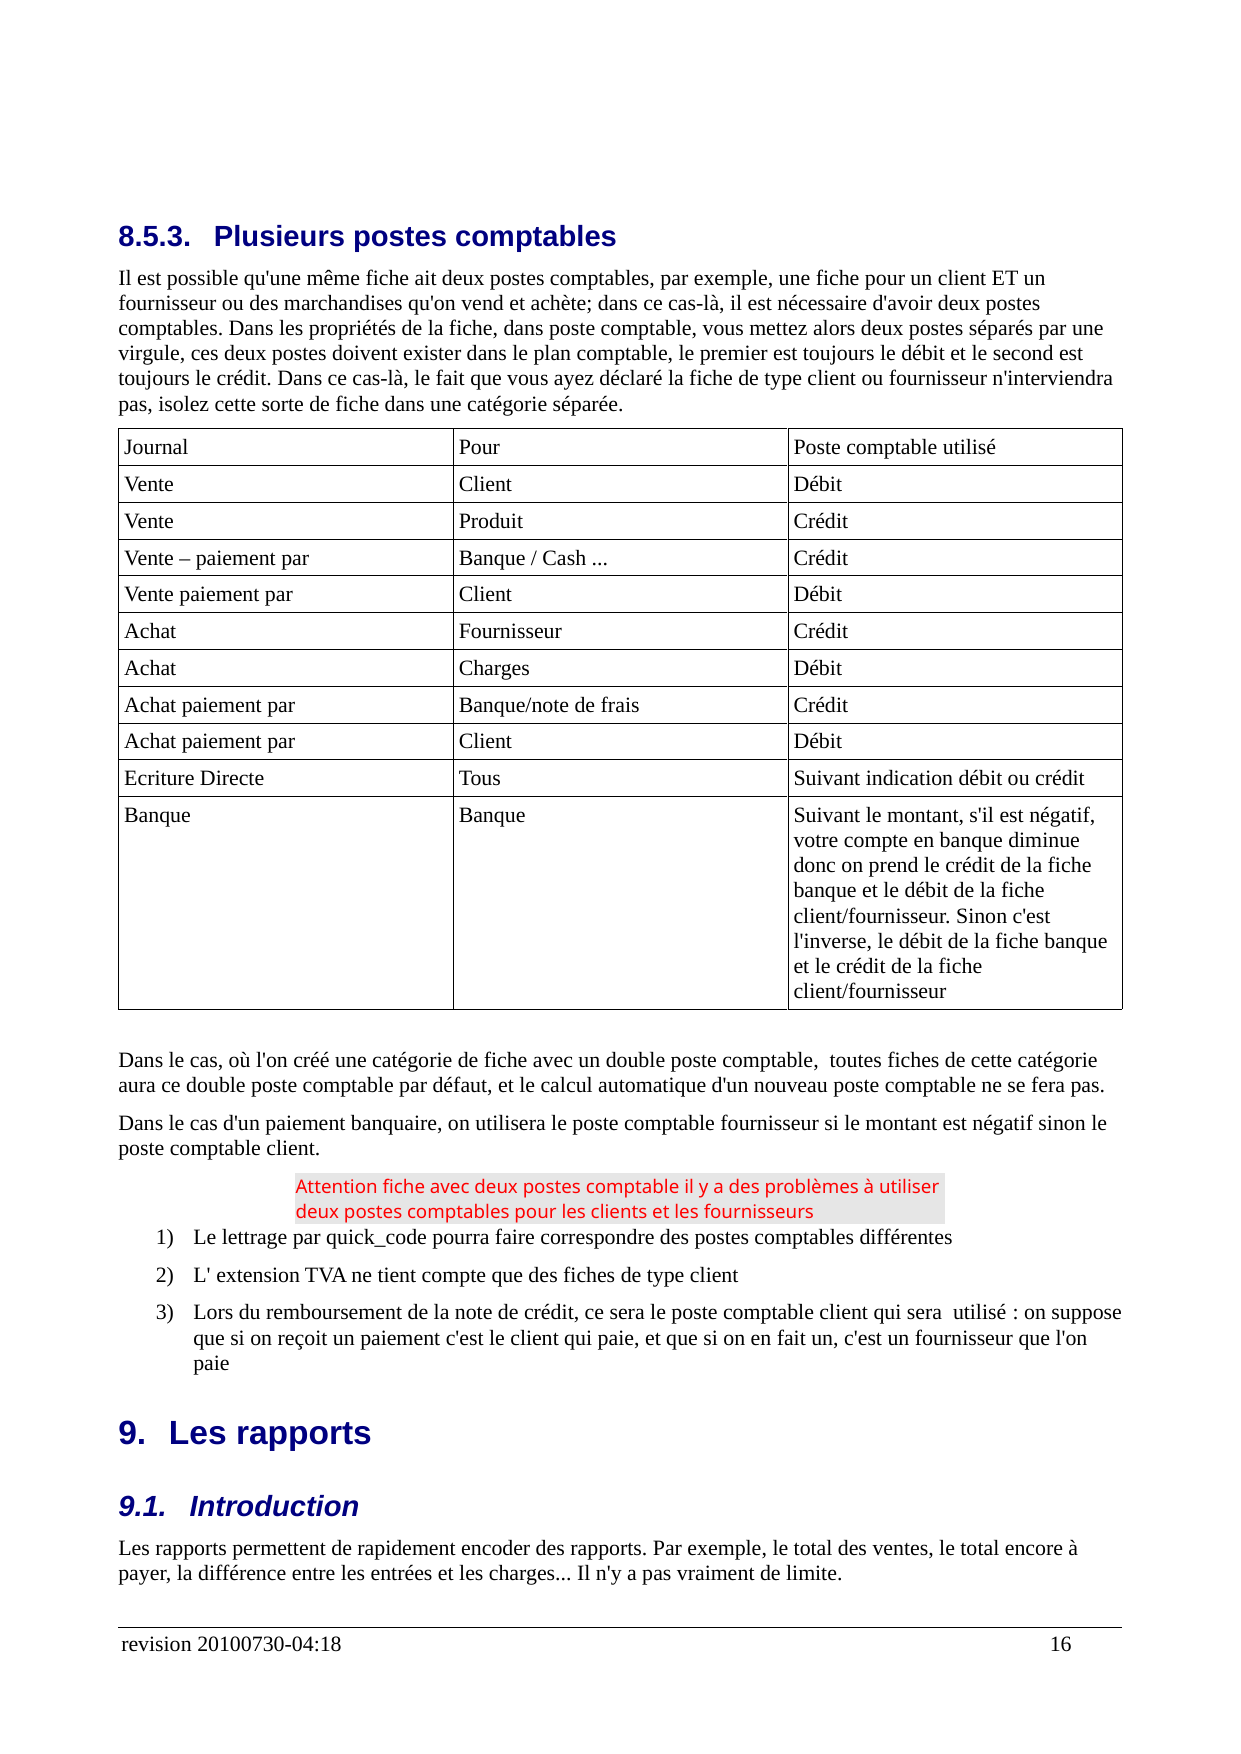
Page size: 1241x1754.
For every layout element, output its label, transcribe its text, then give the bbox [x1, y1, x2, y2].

table_cell Produit [454, 503, 787, 539]
table_cell Crédit [789, 540, 1122, 575]
text Attention fiche avec deux postes comptable il y a des problèmes à utiliser deux postes comptables pour les clients et les fournisseurs [295, 1173, 945, 1224]
table_cell Vente [119, 466, 453, 502]
list L' extension TVA ne tient compte que des fiches de type client [156, 1262, 1122, 1287]
table_cell Fournisseur [454, 613, 787, 649]
text Il est possible qu'une même fiche ait deux postes comptables, par exemple, une fiche pour un client ET un fournisseur ou des marchandises qu'on vend et achète; dans ce cas-là, il est nécessaire d'avoir deux postes comptables. Dans les propriétés de la fiche, dans poste comptable, vous mettez alors deux postes séparés par une virgule, ces deux postes doivent exister dans le plan comptable, le premier est toujours le débit et le second est toujours le crédit. Dans ce cas-là, le fait que vous ayez déclaré la fiche de type client ou fournisseur n'interviendra pas, isolez cette sorte de fiche dans une catégorie séparée. [118, 264, 1122, 416]
table_cell Achat paiement par [119, 724, 453, 759]
table_cell Vente [119, 503, 453, 539]
table_cell Crédit [789, 613, 1122, 649]
table_cell Achat paiement par [119, 687, 453, 723]
table_cell Banque [119, 797, 453, 1009]
table_cell Vente paiement par [119, 576, 453, 612]
table_cell Banque / Cash ... [454, 540, 787, 575]
table_cell Client [454, 576, 787, 612]
text Dans le cas, où l'on créé une catégorie de fiche avec un double poste comptable, toutes fiches de cette catégorie aura ce double poste comptable par défaut, et le calcul automatique d'un nouveau poste comptable ne se fera pas. [118, 1047, 1122, 1097]
list Lors du remboursement de la note de crédit, ce sera le poste comptable client qui sera utilisé : on suppose que si on reçoit un paiement c'est le client qui paie, et que si on en fait un, c'est un fournisseur que l'on paie [156, 1299, 1122, 1375]
table_cell Vente – paiement par [119, 540, 453, 575]
text Dans le cas d'un paiement banquaire, on utilisera le poste comptable fournisseur si le montant est négatif sinon le poste comptable client. [118, 1110, 1122, 1160]
table_cell Suivant le montant, s'il est négatif, votre compte en banque diminue donc on prend le crédit de la fiche banque et le débit de la fiche client/fournisseur. Sinon c'est l'inverse, le débit de la fiche banque et le crédit de la fiche client/fournisseur [789, 797, 1122, 1009]
table_cell Banque/note de frais [454, 687, 787, 723]
table_header Pour [454, 429, 787, 465]
table_cell Débit [789, 466, 1122, 502]
table_cell Débit [789, 724, 1122, 759]
list Le lettrage par quick_code pourra faire correspondre des postes comptables différentes [156, 1224, 1122, 1249]
table_cell Achat [119, 613, 453, 649]
subtitle Les rapports [118, 1412, 1122, 1451]
subtitle Plusieurs postes comptables [118, 218, 1122, 252]
table_header Poste comptable utilisé [789, 429, 1122, 465]
text Les rapports permettent de rapidement encoder des rapports. Par exemple, le total des ventes, le total encore à payer, la différence entre les entrées et les charges... Il n'y a pas vraiment de limite. [118, 1535, 1122, 1585]
table_cell Suivant indication débit ou crédit [789, 760, 1122, 796]
table_cell Charges [454, 650, 787, 686]
subtitle Introduction [118, 1489, 1122, 1522]
table_cell Ecriture Directe [119, 760, 453, 796]
table_cell Crédit [789, 687, 1122, 723]
table_cell Client [454, 724, 787, 759]
table_cell Banque [454, 797, 787, 1009]
table_cell Crédit [789, 503, 1122, 539]
table_cell Client [454, 466, 787, 502]
table_cell Débit [789, 576, 1122, 612]
table_cell Achat [119, 650, 453, 686]
table_header Journal [119, 429, 453, 465]
table_cell Tous [454, 760, 787, 796]
table_cell Débit [789, 650, 1122, 686]
